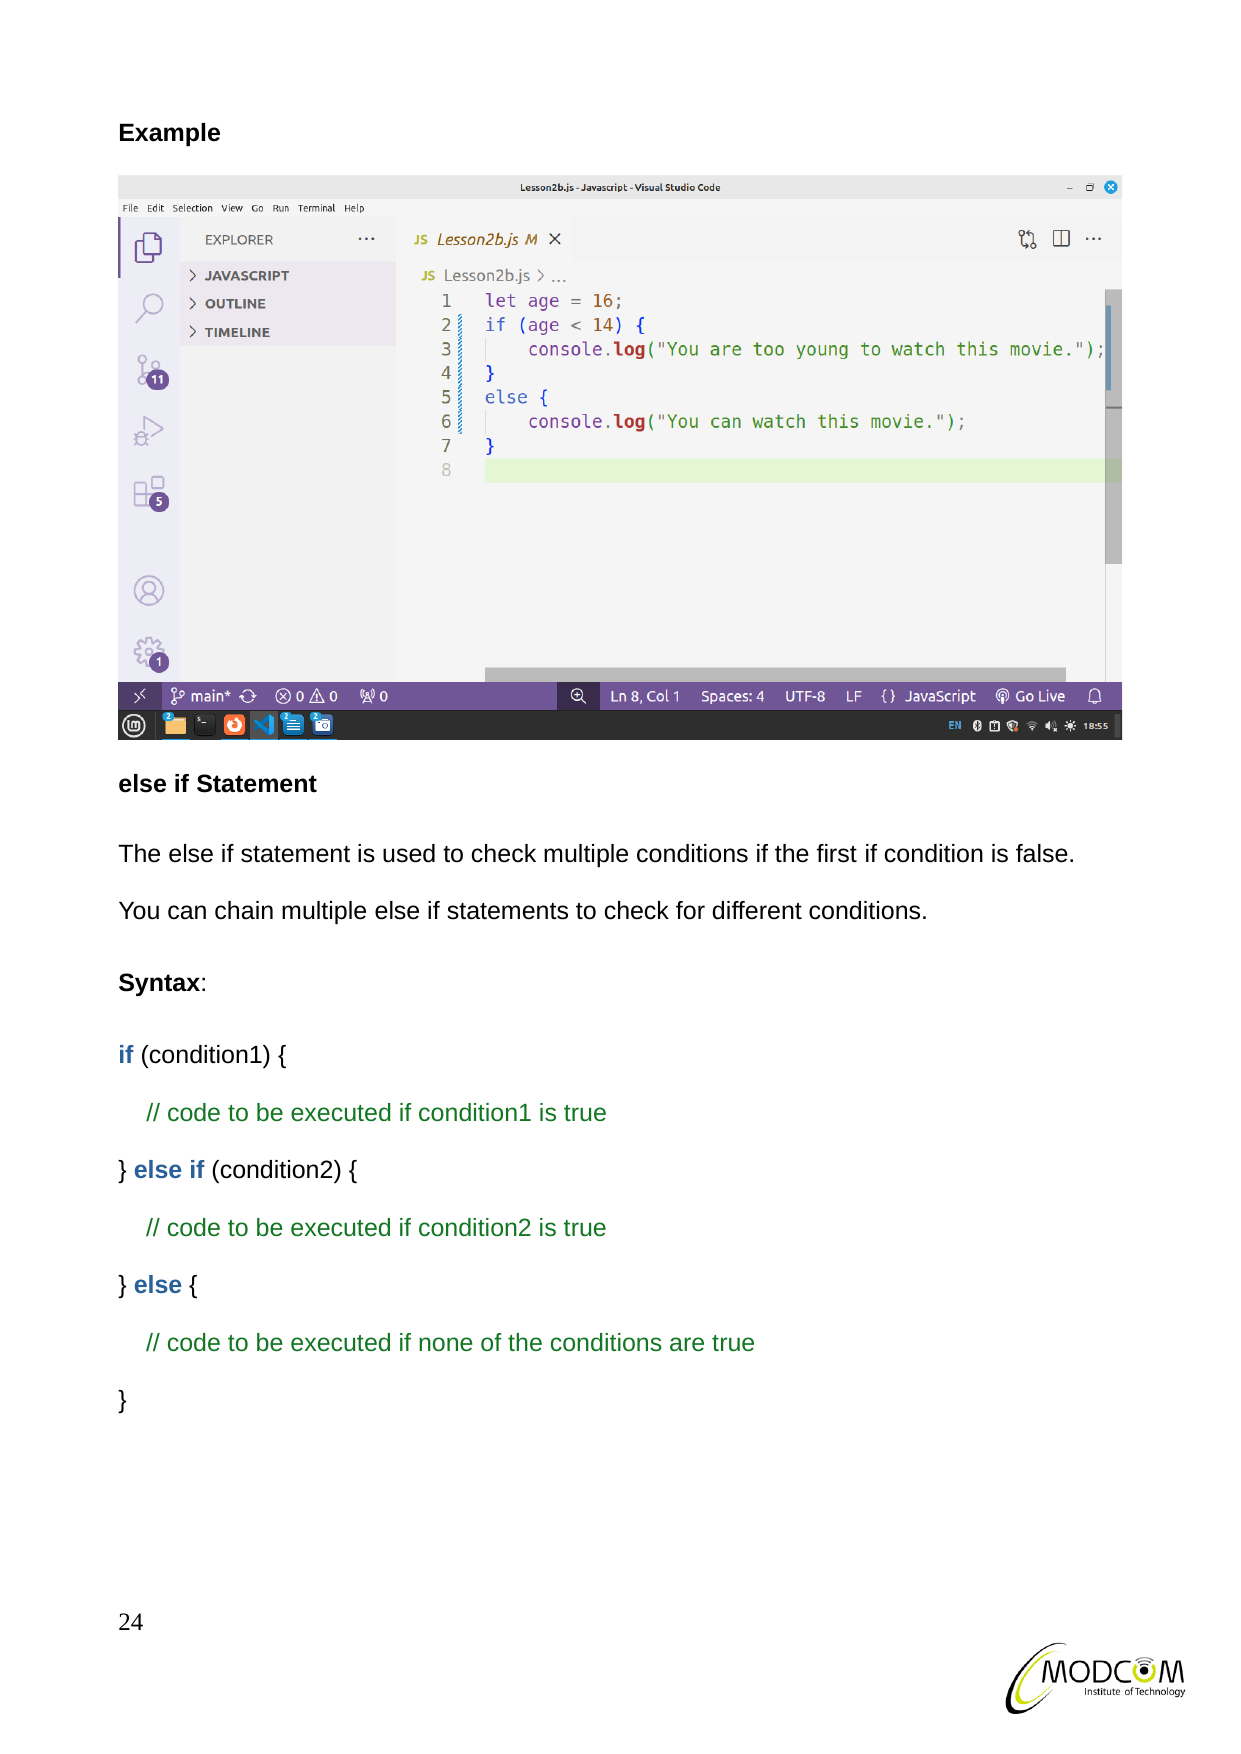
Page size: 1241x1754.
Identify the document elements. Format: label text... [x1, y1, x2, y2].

text } else if (condition2) { [118, 1155, 1122, 1184]
picture [997, 1626, 1191, 1718]
text // code to be executed if condition1 is true [118, 1098, 1122, 1127]
text // code to be executed if none of the conditions are true [118, 1328, 1122, 1357]
picture [118, 175, 1123, 740]
subtitle else if Statement [118, 740, 1122, 797]
text } else { [118, 1270, 1122, 1299]
text } [118, 1385, 1122, 1414]
text Example [118, 118, 1122, 147]
text if (condition1) { [118, 1040, 1122, 1069]
text // code to be executed if condition2 is true [118, 1213, 1122, 1242]
text The else if statement is used to check multiple conditions if the first if condition is false. You can chain multiple else if statements to check for different conditions. [118, 839, 1122, 925]
text Syntax: [118, 968, 1122, 997]
